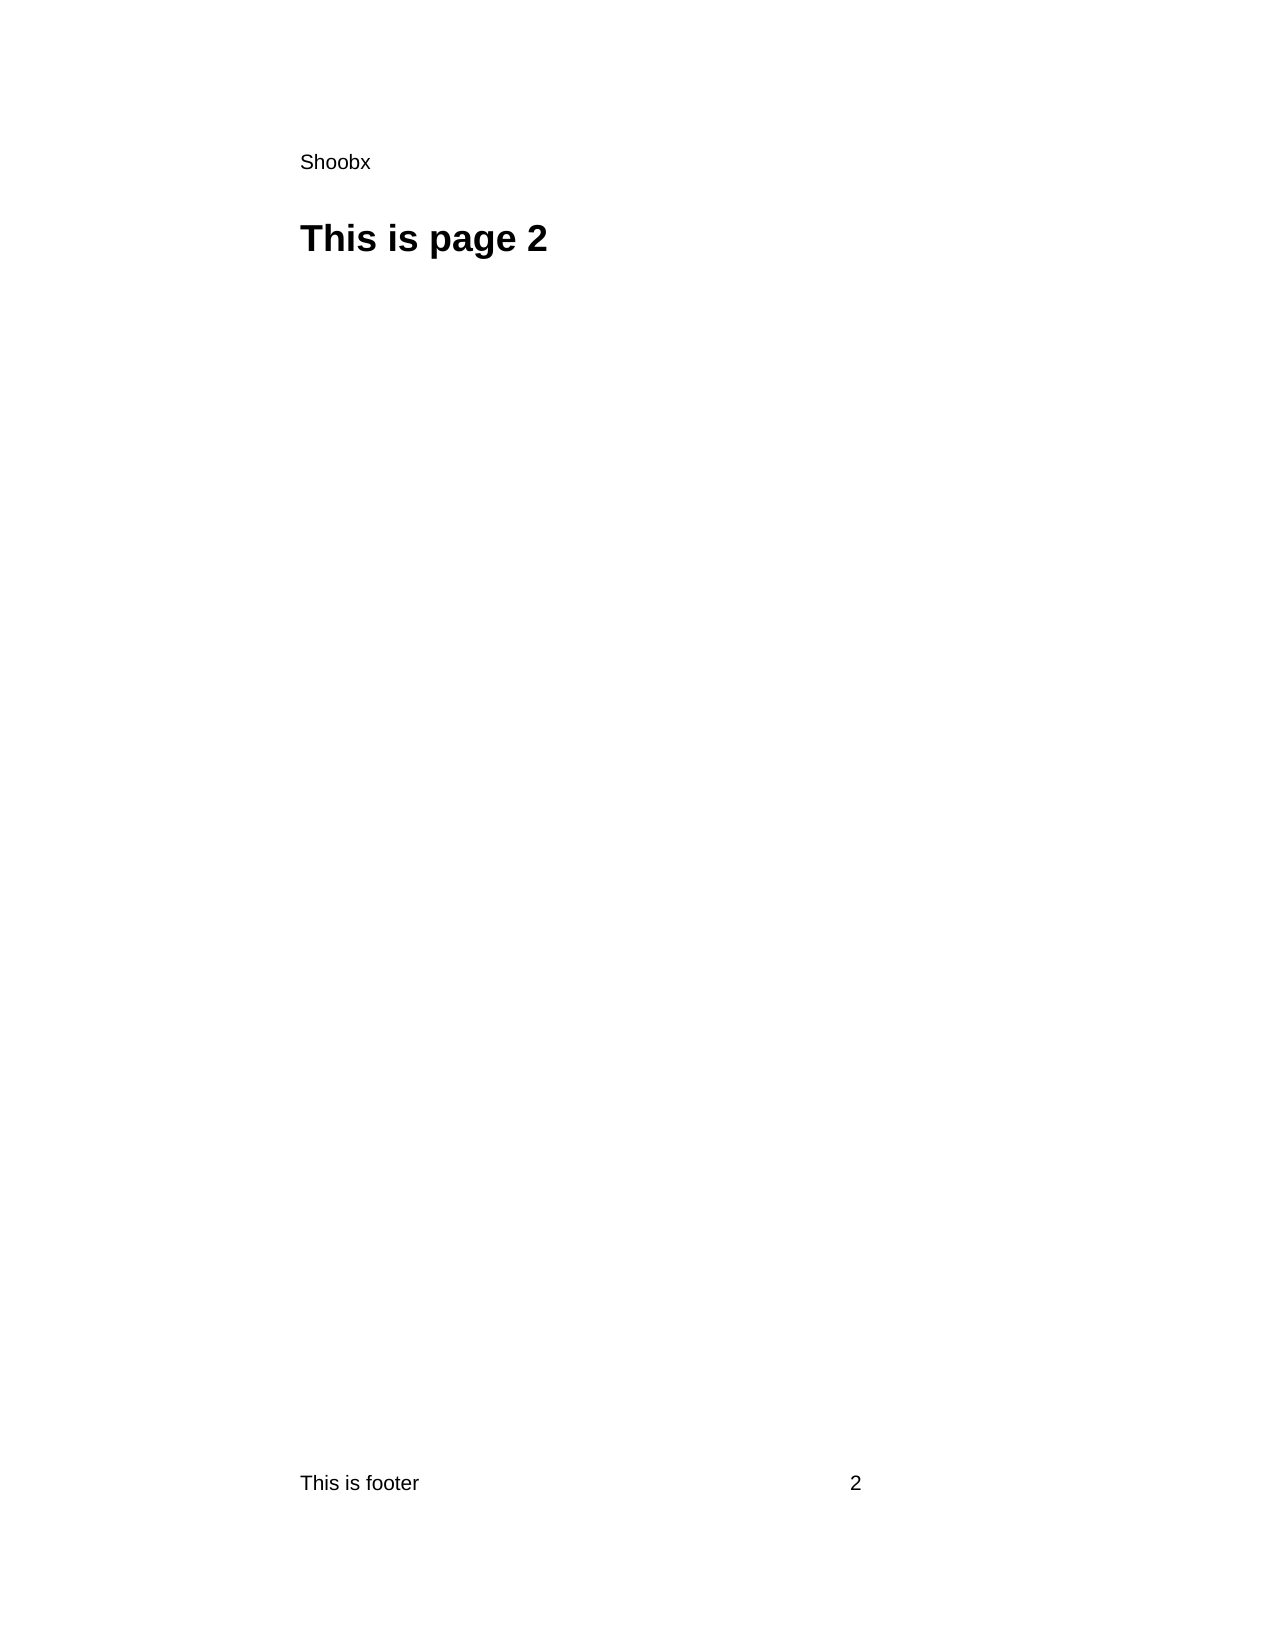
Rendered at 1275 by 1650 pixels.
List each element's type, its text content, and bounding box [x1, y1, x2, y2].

subtitle This is page 2 [300, 217, 1125, 260]
